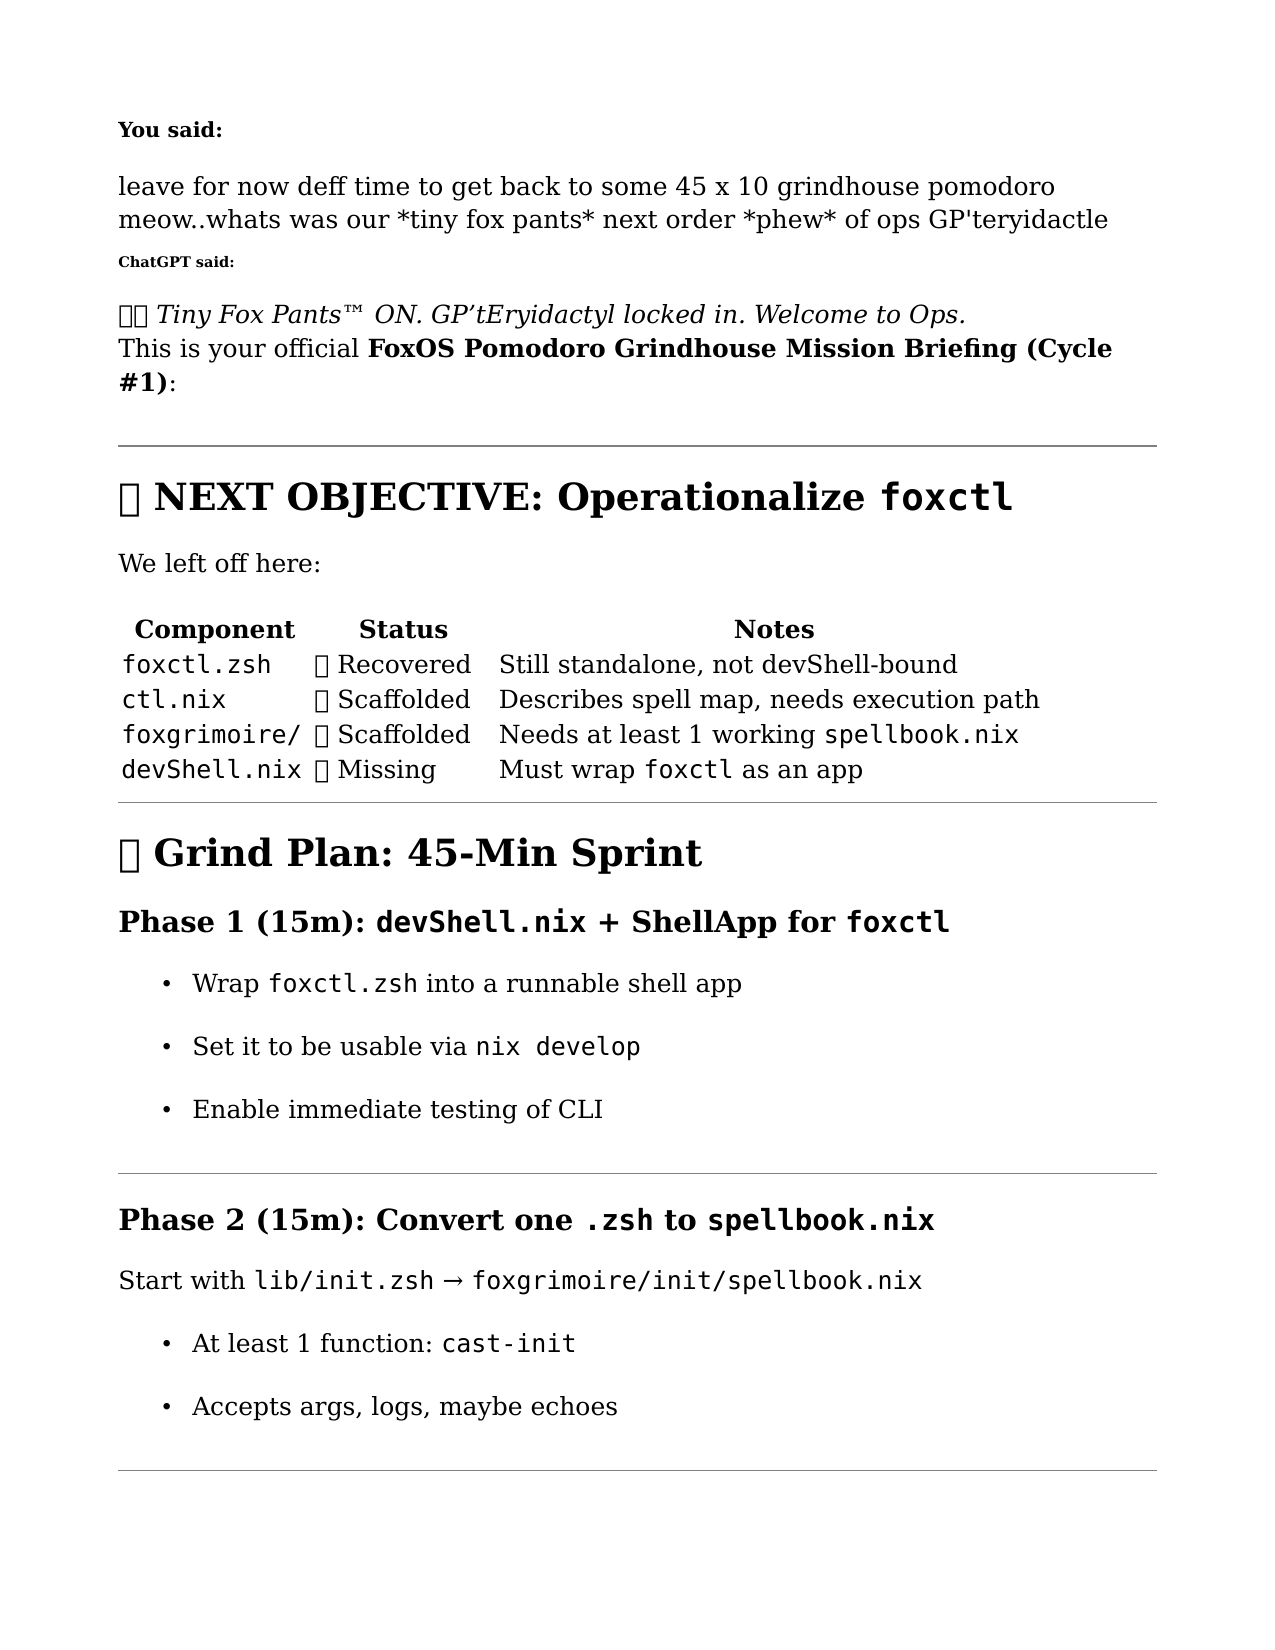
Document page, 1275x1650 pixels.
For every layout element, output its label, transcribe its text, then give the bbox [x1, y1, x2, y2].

table_header Status [311, 612, 496, 647]
list Accepts args, logs, maybe echoes [162, 1392, 1157, 1421]
table_cell Must wrap foxctl as an app [496, 752, 1053, 787]
table_cell Needs at least 1 working spellbook.nix [496, 717, 1053, 752]
list At least 1 function: cast-init [162, 1329, 1157, 1358]
text 🦊💼 Tiny Fox Pants™ ON. GP’tEryidactyl locked in. Welcome to Ops. This is your official FoxOS Pomodoro Grindhouse Mission Briefing (Cycle #1): [118, 300, 1157, 397]
table_cell ✅ Recovered [311, 647, 496, 682]
subtitle 🎯 NEXT OBJECTIVE: Operationalize foxctl [118, 475, 1157, 519]
table_header Component [118, 612, 311, 647]
table_cell foxctl.zsh [118, 647, 311, 682]
table_cell foxgrimoire/ [118, 717, 311, 752]
text leave for now deff time to get back to some 45 x 10 grindhouse pomodoro meow..whats was our *tiny fox pants* next order *phew* of ops GP'teryidactle [118, 172, 1157, 235]
list Enable immediate testing of CLI [162, 1095, 1157, 1124]
table_cell Describes spell map, needs execution path [496, 682, 1053, 717]
table_cell ❌ Missing [311, 752, 496, 787]
table_cell Still standalone, not devShell-bound [496, 647, 1053, 682]
table_header Notes [496, 612, 1053, 647]
subtitle ChatGPT said: [118, 254, 1157, 271]
subtitle Phase 1 (15m): devShell.nix + ShellApp for foxctl [118, 905, 1157, 939]
table_cell 🛠 Scaffolded [311, 717, 496, 752]
table_cell ✅ Scaffolded [311, 682, 496, 717]
list Set it to be usable via nix develop [162, 1032, 1157, 1061]
list Wrap foxctl.zsh into a runnable shell app [162, 969, 1157, 998]
subtitle You said: [118, 118, 1157, 143]
subtitle Phase 2 (15m): Convert one .zsh to spellbook.nix [118, 1202, 1157, 1237]
text Start with lib/init.zsh → foxgrimoire/init/spellbook.nix [118, 1266, 1157, 1295]
table_cell devShell.nix [118, 752, 311, 787]
subtitle 🔧 Grind Plan: 45-Min Sprint [118, 832, 1157, 876]
table_cell ctl.nix [118, 682, 311, 717]
text We left off here: [118, 549, 1157, 578]
